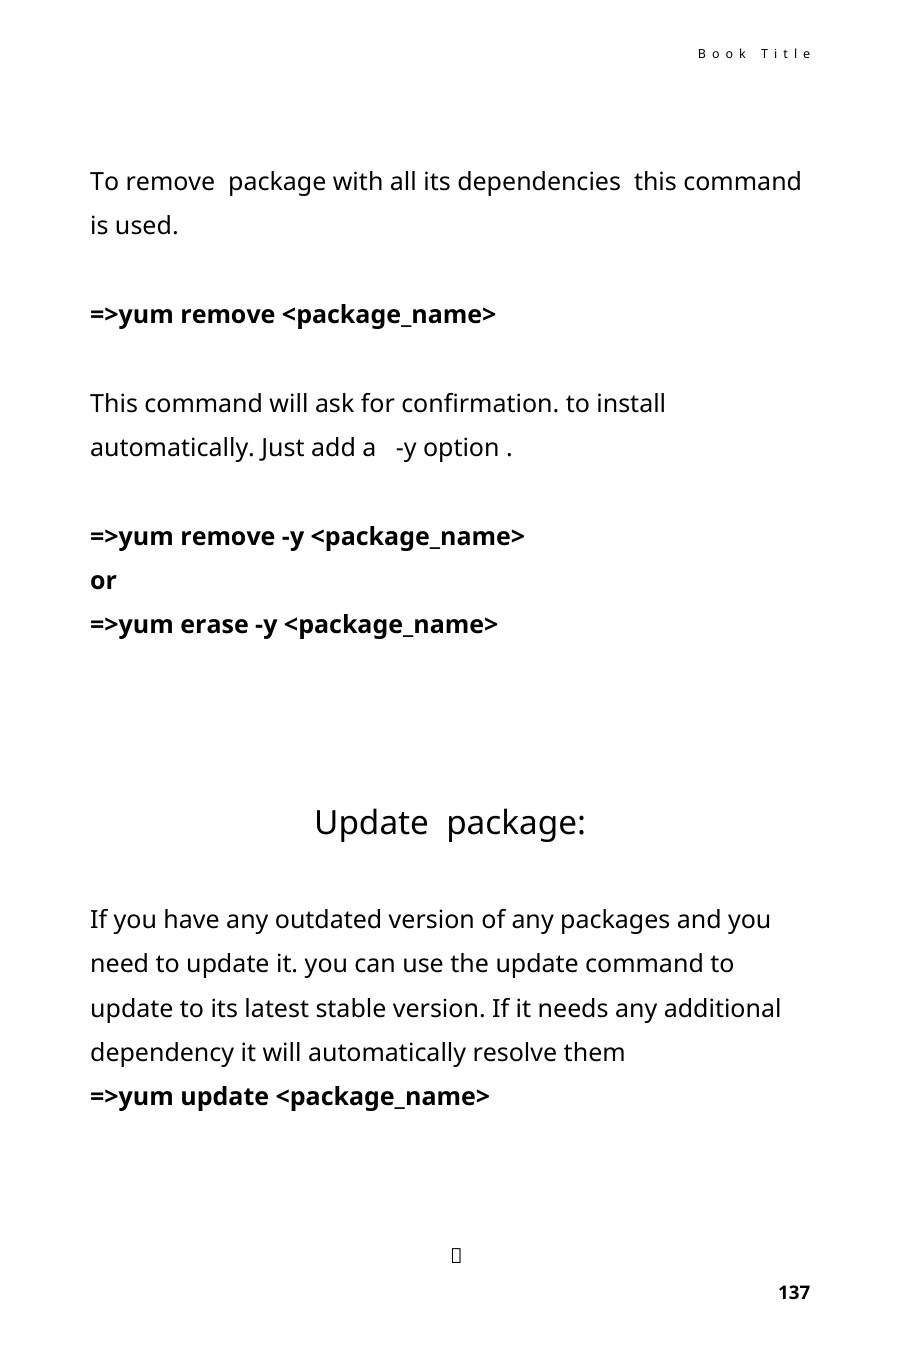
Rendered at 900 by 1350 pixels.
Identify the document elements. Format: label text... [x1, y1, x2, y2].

text Update package: [90, 798, 810, 844]
text To remove package with all its dependencies this command is used. [90, 164, 810, 242]
text If you have any outdated version of any packages and you need to update it. you can use the update command to update to its latest stable version. If it needs any additional dependency it will automatically resolve them [90, 902, 810, 1068]
text =>yum remove <package_name> [90, 297, 810, 331]
text =>yum remove -y <package_name> [90, 518, 810, 552]
text This command will ask for confirmation. to install automatically. Just add a -y option . [90, 385, 810, 464]
text =>yum erase -y <package_name> [90, 607, 810, 641]
text or [90, 562, 810, 596]
text =>yum update <package_name> [90, 1079, 810, 1113]
